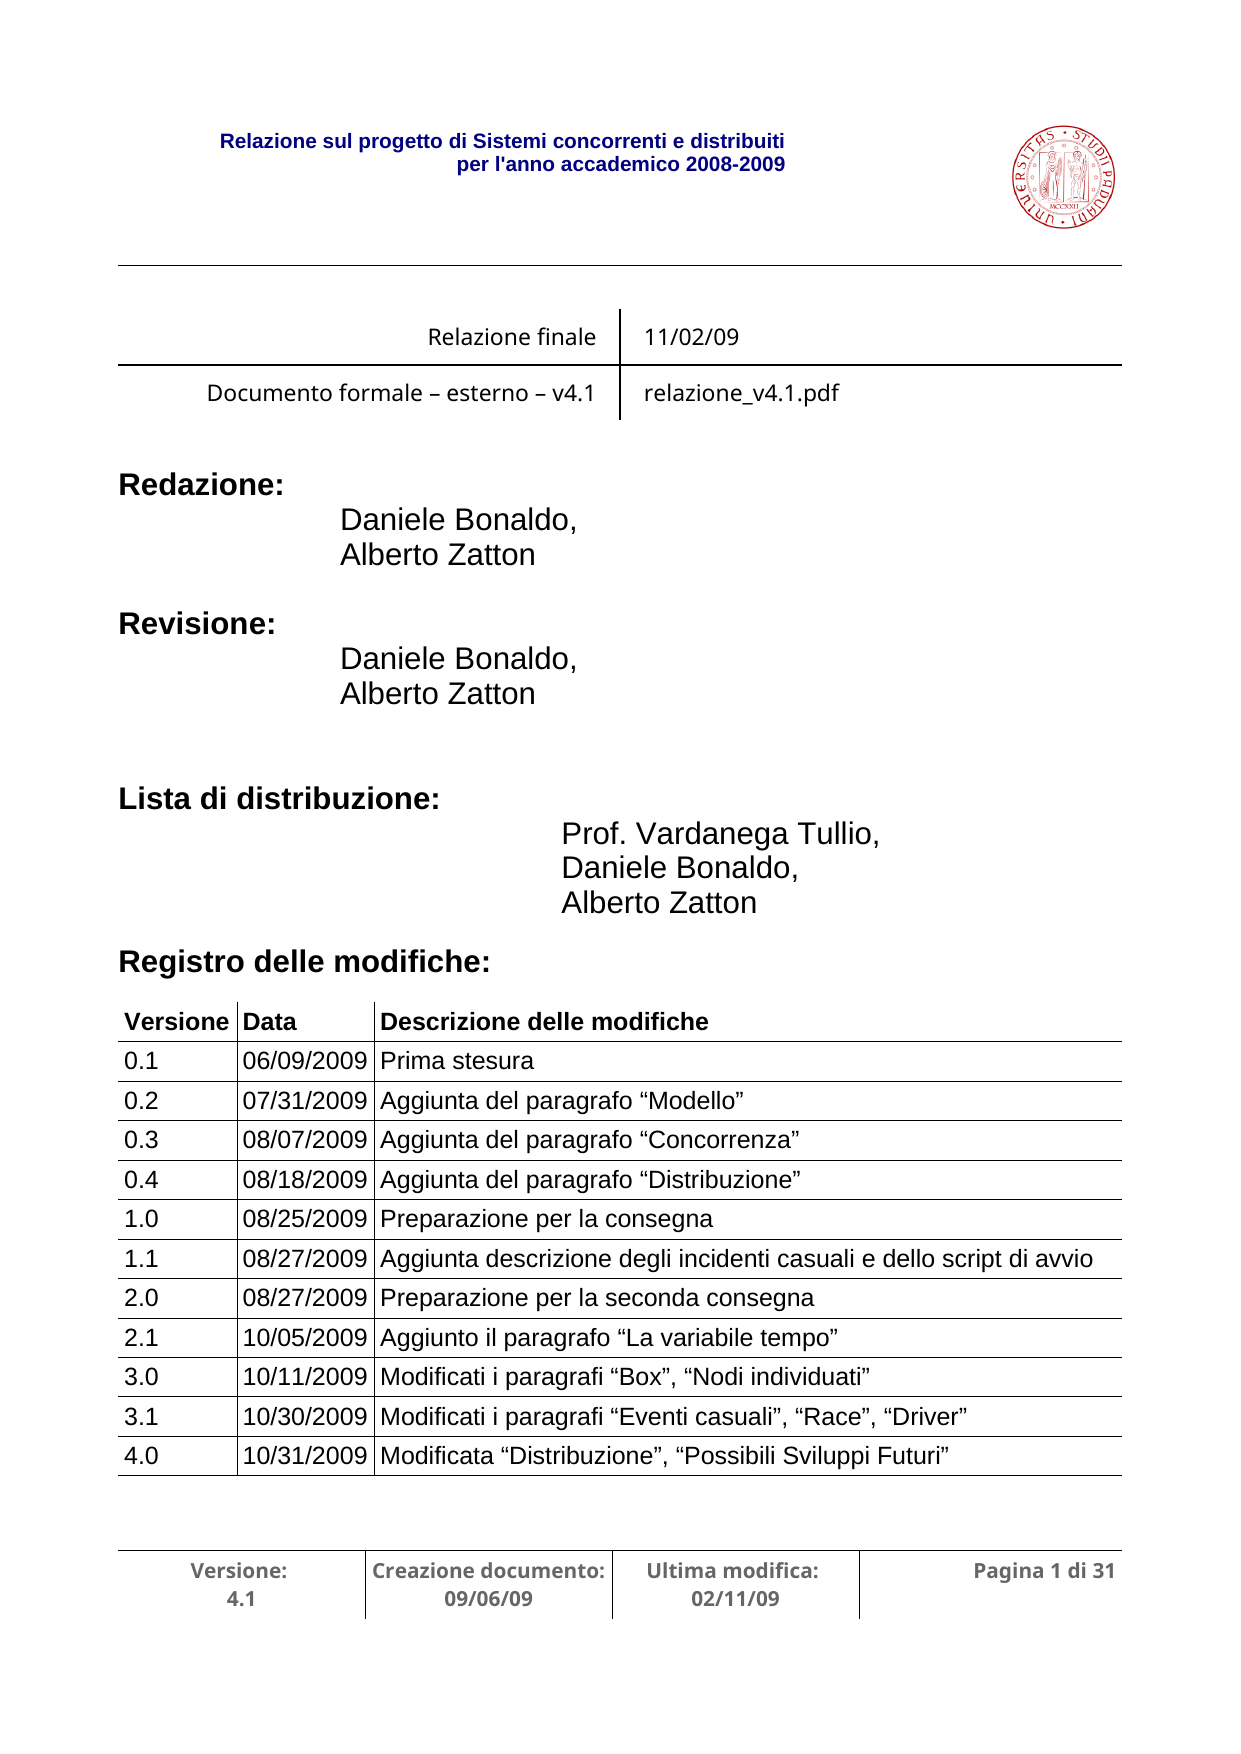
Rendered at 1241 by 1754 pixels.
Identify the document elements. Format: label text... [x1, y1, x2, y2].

table_cell 31/10/2009 [238, 1437, 374, 1475]
text Daniele Bonaldo, [118, 502, 1122, 537]
table_cell 0.1 [118, 1042, 237, 1081]
text Alberto Zatton [118, 886, 1122, 920]
table_cell Modificata “Distribuzione”, “Possibili Sviluppi Futuri” [375, 1437, 1122, 1475]
table_cell 3.1 [118, 1397, 237, 1436]
table_cell Preparazione per la seconda consegna [375, 1279, 1122, 1317]
table_cell 2.1 [118, 1319, 237, 1357]
table_cell Modificati i paragrafi “Box”, “Nodi individuati” [375, 1358, 1122, 1396]
text Alberto Zatton [118, 537, 1122, 571]
picture [1010, 123, 1117, 231]
table_cell Aggiunta descrizione degli incidenti casuali e dello script di avvio [375, 1240, 1122, 1278]
text Daniele Bonaldo, [118, 851, 1122, 886]
table_cell 27/08/2009 [238, 1240, 374, 1278]
table_cell 25/08/2009 [238, 1200, 374, 1238]
table_header Relazione finale [118, 309, 619, 363]
table_header 02/11/09 [621, 309, 1122, 363]
table_cell 1.1 [118, 1240, 237, 1278]
table_cell Prima stesura [375, 1042, 1122, 1081]
text Alberto Zatton [118, 676, 1122, 711]
table_cell 0.2 [118, 1082, 237, 1120]
table_cell 3.0 [118, 1358, 237, 1396]
text Prof. Vardanega Tullio, [118, 816, 1122, 851]
table_cell 2.0 [118, 1279, 237, 1317]
table_cell Documento formale – esterno – v4.1 [118, 366, 619, 420]
table_cell 0.3 [118, 1121, 237, 1159]
text Registro delle modifiche: [118, 944, 1122, 978]
table_cell 11/10/2009 [238, 1358, 374, 1396]
table_cell 18/08/2009 [238, 1161, 374, 1199]
table_cell 09/06/2009 [238, 1042, 374, 1081]
table_cell Aggiunta del paragrafo “Concorrenza” [375, 1121, 1122, 1159]
table_cell 1.0 [118, 1200, 237, 1238]
table_cell 4.0 [118, 1437, 237, 1475]
table_cell 0.4 [118, 1161, 237, 1199]
table_cell Modificati i paragrafi “Eventi casuali”, “Race”, “Driver” [375, 1397, 1122, 1436]
table_cell 30/10/2009 [238, 1397, 374, 1436]
table_cell 31/07/2009 [238, 1082, 374, 1120]
table_header Versione [118, 1002, 237, 1041]
table_cell 27/08/2009 [238, 1279, 374, 1317]
text Revisione: [118, 606, 1122, 641]
text Lista di distribuzione: [118, 781, 1122, 816]
table_cell 07/08/2009 [238, 1121, 374, 1159]
table_cell 05/10/2009 [238, 1319, 374, 1357]
table_cell relazione_v4.1.pdf [621, 366, 1122, 420]
table_cell Aggiunto il paragrafo “La variabile tempo” [375, 1319, 1122, 1357]
table_cell Preparazione per la consegna [375, 1200, 1122, 1238]
text Redazione: [118, 467, 1122, 502]
text Daniele Bonaldo, [118, 641, 1122, 676]
table_cell Aggiunta del paragrafo “Modello” [375, 1082, 1122, 1120]
table_cell Aggiunta del paragrafo “Distribuzione” [375, 1161, 1122, 1199]
table_header Descrizione delle modifiche [375, 1002, 1122, 1041]
table_header Data [238, 1002, 374, 1041]
